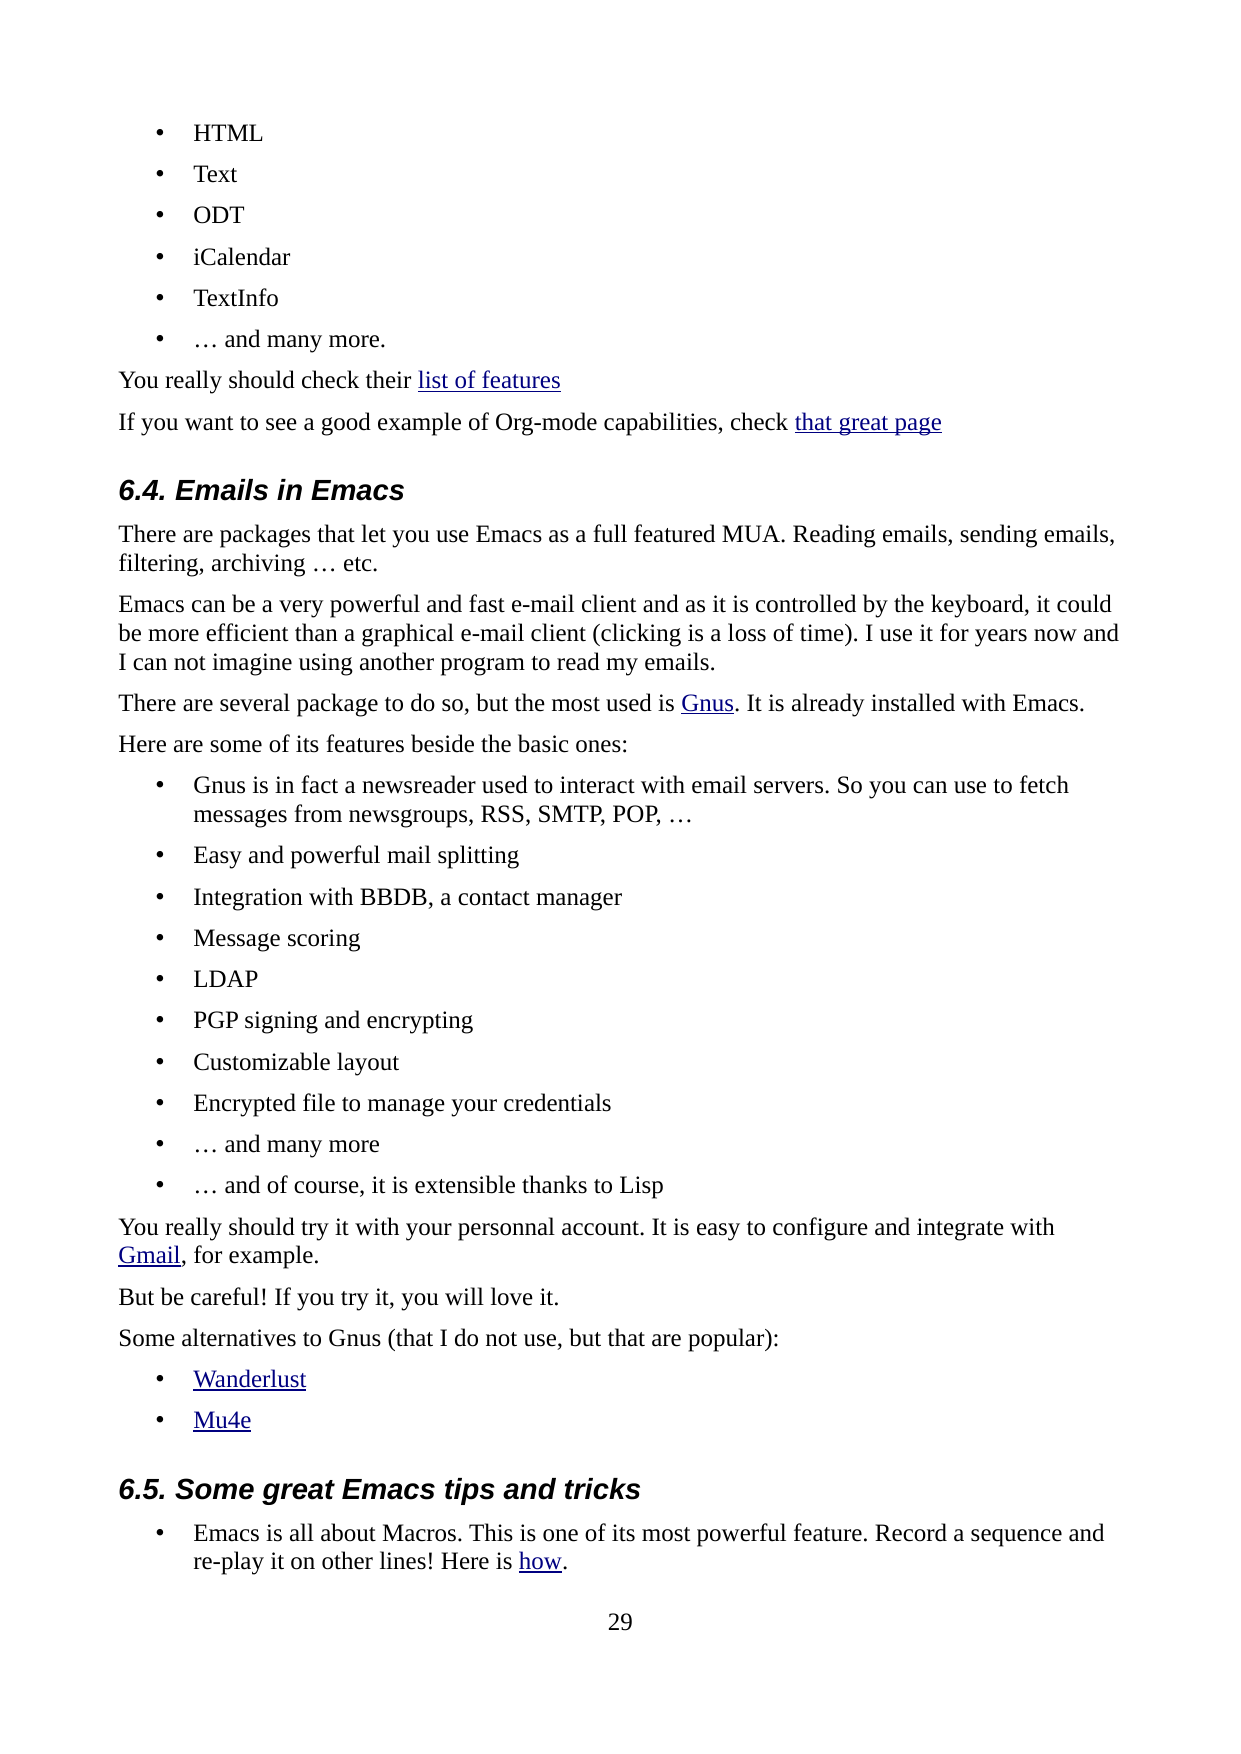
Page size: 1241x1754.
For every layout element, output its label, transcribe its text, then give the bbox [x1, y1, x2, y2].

list Message scoring [156, 923, 1122, 952]
list Gnus is in fact a newsreader used to interact with email servers. So you can use to fetch messages from newsgroups, RSS, SMTP, POP, … [156, 770, 1122, 828]
list PGP signing and encrypting [156, 1005, 1122, 1034]
text You really should check their list of features [118, 366, 1122, 394]
subtitle Emails in Emacs [118, 473, 1122, 507]
list Encrypted file to manage your credentials [156, 1088, 1122, 1117]
text You really should try it with your personnal account. It is easy to configure and integrate with Gmail, for example. [118, 1212, 1122, 1269]
list HTML [156, 118, 1122, 147]
list ODT [156, 201, 1122, 229]
list … and of course, it is extensible thanks to Lisp [156, 1170, 1122, 1199]
text There are several package to do so, but the most used is Gnus. It is already installed with Emacs. [118, 688, 1122, 717]
text Some alternatives to Gnus (that I do not use, but that are popular): [118, 1323, 1122, 1352]
list Integration with BBDB, a contact manager [156, 882, 1122, 910]
list iCalendar [156, 242, 1122, 271]
list Wanderlust [156, 1364, 1122, 1393]
text Emacs can be a very powerful and fast e-mail client and as it is controlled by the keyboard, it could be more efficient than a graphical e-mail client (clicking is a loss of time). I use it for years now and I can not imagine using another program to read my emails. [118, 589, 1122, 675]
text Here are some of its features beside the basic ones: [118, 729, 1122, 758]
text If you want to see a good example of Org-mode capabilities, check that great page [118, 407, 1122, 436]
list TextInfo [156, 283, 1122, 312]
list … and many more. [156, 324, 1122, 353]
list Text [156, 159, 1122, 188]
list … and many more [156, 1129, 1122, 1158]
text But be careful! If you try it, you will love it. [118, 1282, 1122, 1310]
list Mu4e [156, 1405, 1122, 1434]
list Customizable layout [156, 1047, 1122, 1075]
list Easy and powerful mail splitting [156, 840, 1122, 869]
text There are packages that let you use Emacs as a full featured MUA. Reading emails, sending emails, filtering, archiving … etc. [118, 519, 1122, 577]
list Emacs is all about Macros. This is one of its most powerful feature. Record a sequence and re-play it on other lines! Here is how. [156, 1518, 1122, 1575]
subtitle Some great Emacs tips and tricks [118, 1472, 1122, 1505]
list LDAP [156, 964, 1122, 993]
